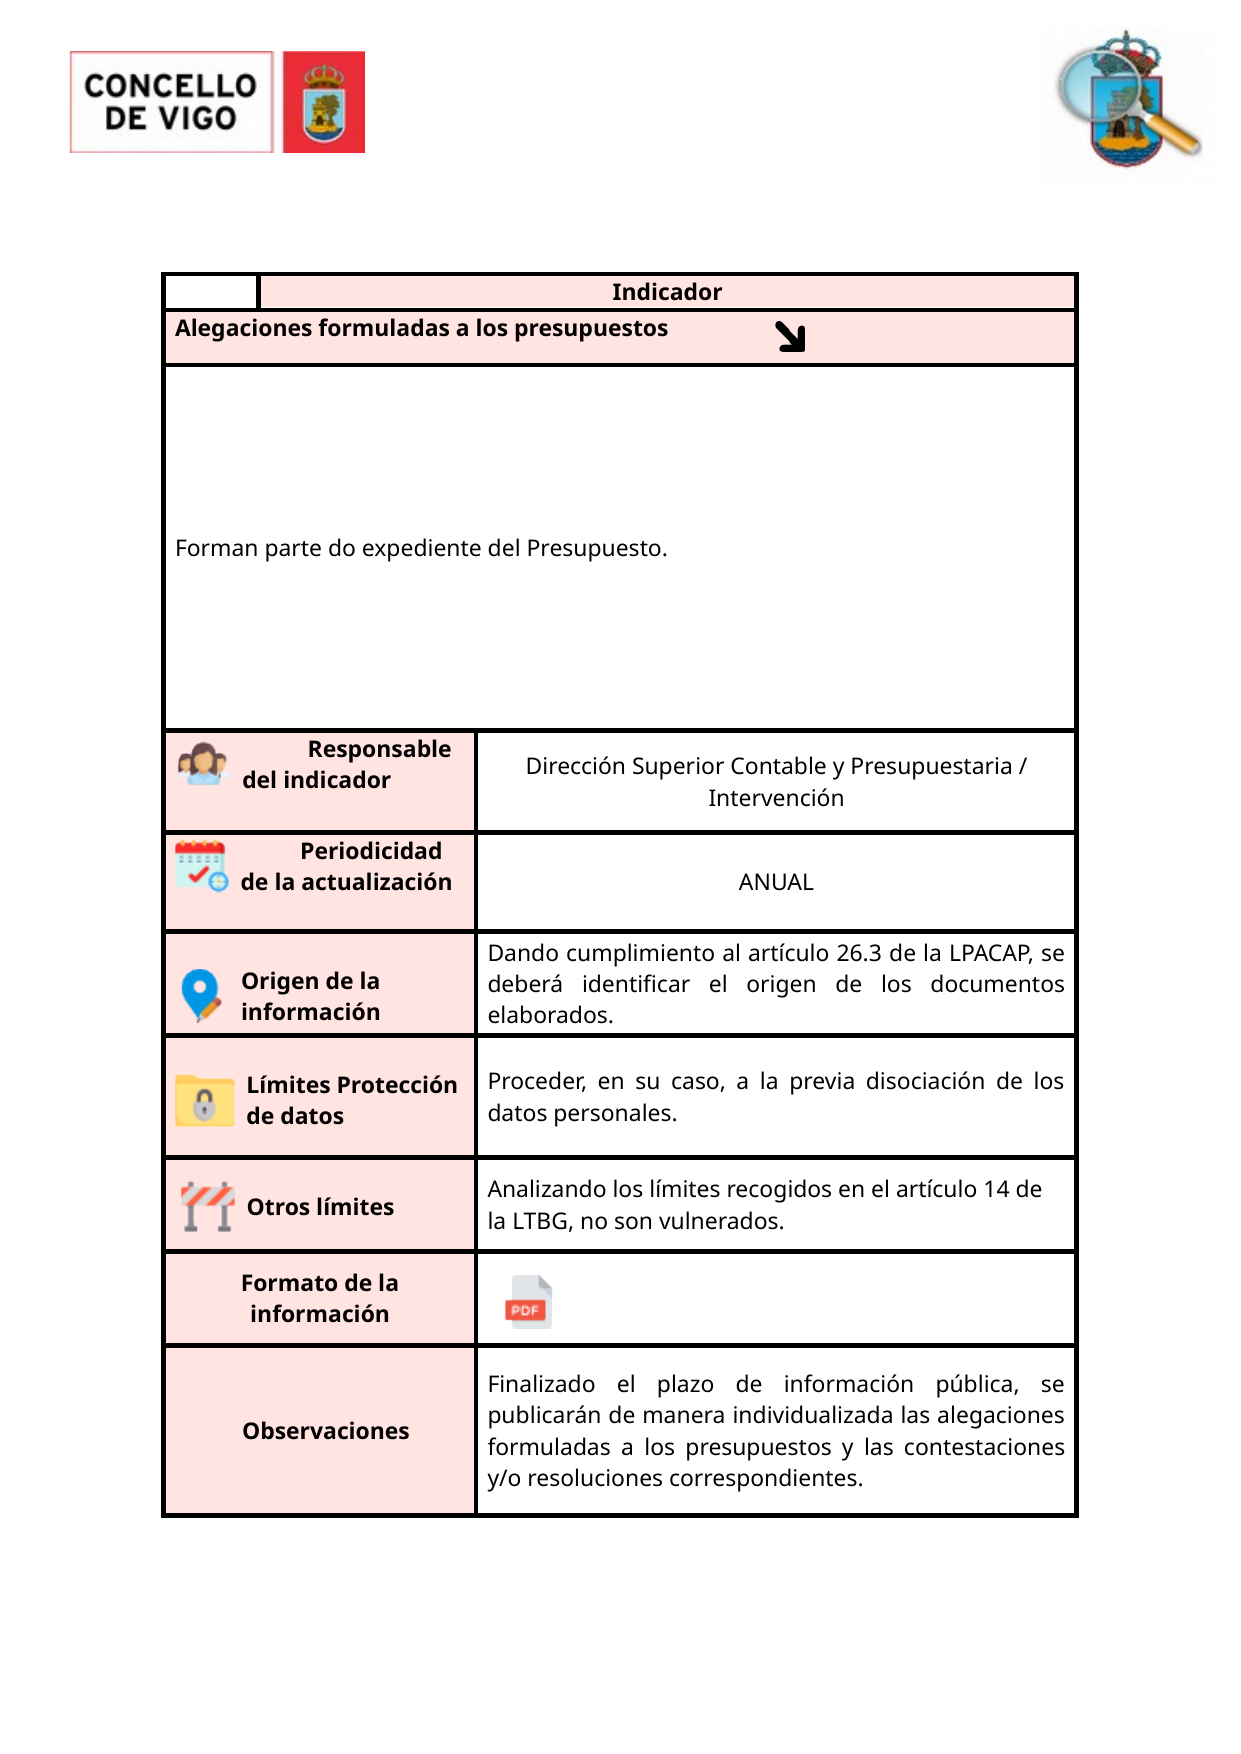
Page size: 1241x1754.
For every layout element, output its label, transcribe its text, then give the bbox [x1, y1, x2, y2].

table_cell Alegaciones formuladas a los presupuestos [166, 312, 1074, 363]
picture [775, 321, 805, 352]
table_cell Observaciones [166, 1348, 474, 1513]
table_cell [478, 1254, 1074, 1343]
table_cell Analizando los límites recogidos en el artículo 14 de la LTBG, no son vulnerados. [478, 1160, 1074, 1249]
table_cell Responsable del indicador [166, 733, 474, 830]
picture [69, 51, 365, 153]
picture [502, 1275, 556, 1329]
table_cell Formato de la información [166, 1254, 474, 1343]
table_cell Periodicidad de la actualización [166, 835, 474, 929]
table_cell Proceder, en su caso, a la previa disociación de los datos personales. [478, 1038, 1074, 1155]
table_cell ANUAL [478, 835, 1074, 929]
picture [177, 737, 231, 791]
table_cell Dirección Superior Contable y Presupuestaria / Intervención [478, 733, 1074, 830]
table_cell Finalizado el plazo de información pública, se publicarán de manera individualizada las alegaciones formuladas a los presupuestos y las contestaciones y/o resoluciones correspondientes. [478, 1348, 1074, 1513]
table_header Indicador [261, 276, 1074, 307]
table_cell Origen de la información [166, 934, 474, 1033]
picture [175, 969, 229, 1023]
picture [193, 981, 207, 993]
table_cell Otros límites [166, 1160, 474, 1249]
picture [175, 1071, 235, 1131]
table_header [166, 276, 256, 307]
table_cell Límites Protección de datos [166, 1038, 474, 1155]
picture [181, 1180, 235, 1234]
table_cell Forman parte do expediente del Presupuesto. [166, 367, 1074, 728]
picture [1040, 26, 1218, 186]
table_cell Dando cumplimiento al artículo 26.3 de la LPACAP, se deberá identificar el origen de los documentos elaborados. [478, 934, 1074, 1033]
picture [175, 839, 229, 893]
